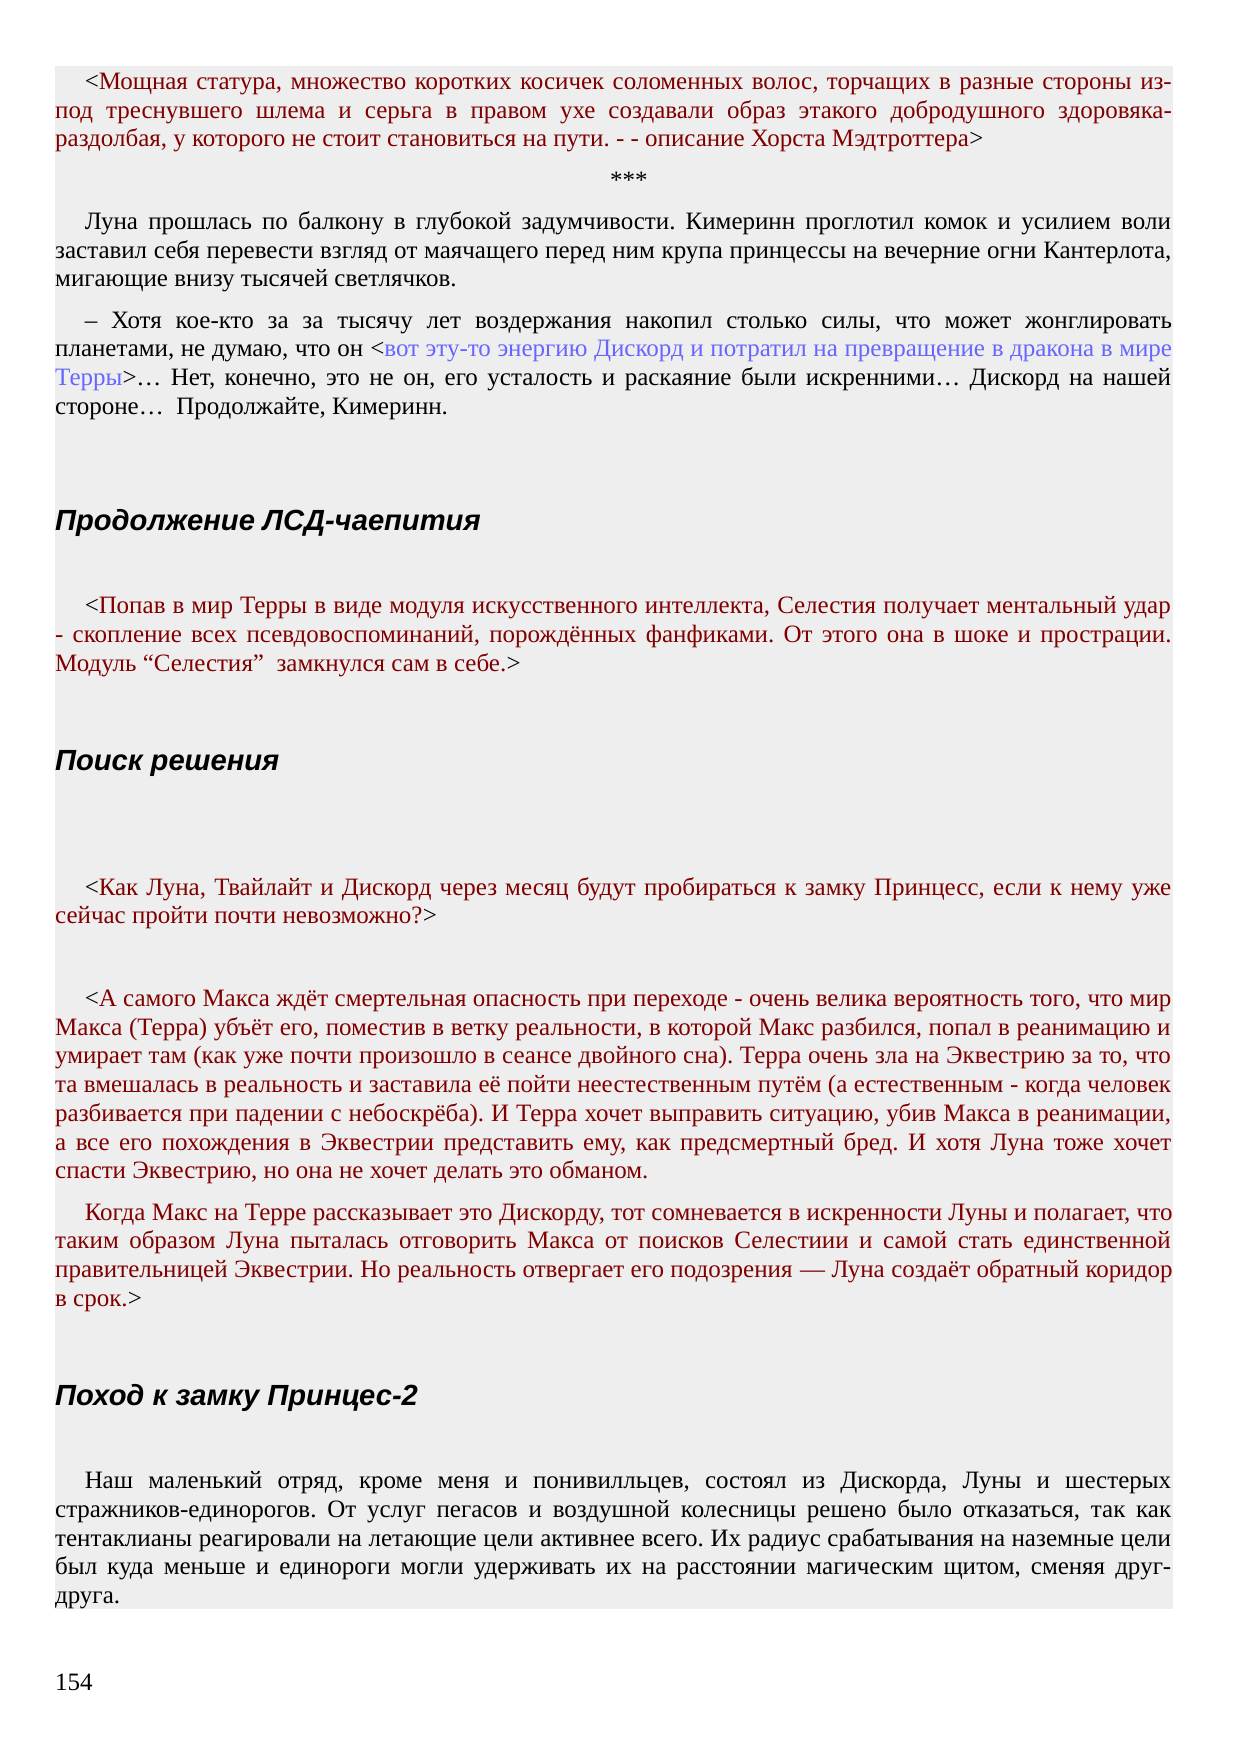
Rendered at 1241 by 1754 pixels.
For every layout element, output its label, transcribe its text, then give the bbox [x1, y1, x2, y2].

text – Хотя кое-кто за за тысячу лет воздержания накопил столько силы, что может жонглировать планетами, не думаю, что он <вот эту-то энергию Дискорд и потратил на превращение в дракона в мире Терры>… Нет, конечно, это не он, его усталость и раскаяние были искренними… Дискорд на нашей стороне… Продолжайте, Кимеринн. [55, 305, 1173, 420]
text <Попав в мир Терры в виде модуля искусственного интеллекта, Селестия получает ментальный удар - скопление всех псевдовоспоминаний, порождённых фанфиками. От этого она в шоке и прострации. Модуль “Селестия” замкнулся сам в себе.> [55, 591, 1173, 677]
subtitle Поиск решения [55, 743, 1173, 777]
text <Как Луна, Твайлайт и Дискорд через месяц будут пробираться к замку Принцесс, если к нему уже сейчас пройти почти невозможно?> [55, 872, 1173, 929]
text Когда Макс на Терре рассказывает это Дискорду, тот сомневается в искренности Луны и полагает, что таким образом Луна пыталась отговорить Макса от поисков Селестиии и самой стать единственной правительницей Эквестрии. Но реальность отвергает его подозрения — Луна создаёт обратный коридор в срок.> [55, 1197, 1173, 1312]
text Луна прошлась по балкону в глубокой задумчивости. Кимеринн проглотил комок и усилием воли заставил себя перевести взгляд от маячащего перед ним крупа принцессы на вечерние огни Кантерлота, мигающие внизу тысячей светлячков. [55, 206, 1173, 292]
subtitle Продолжение ЛСД-чаепития [55, 503, 1173, 537]
text *** [55, 165, 1173, 193]
subtitle Поход к замку Принцес-2 [55, 1378, 1173, 1411]
text <А самого Макса ждёт смертельная опасность при переходе - очень велика вероятность того, что мир Макса (Терра) убъёт его, поместив в ветку реальности, в которой Макс разбился, попал в реанимацию и умирает там (как уже почти произошло в сеансе двойного сна). Терра очень зла на Эквестрию за то, что та вмешалась в реальность и заставила её пойти неестественным путём (а естественным - когда человек разбивается при падении с небоскрёба). И Терра хочет выправить ситуацию, убив Макса в реанимации, а все его похождения в Эквестрии представить ему, как предсмертный бред. И хотя Луна тоже хочет спасти Эквестрию, но она не хочет делать это обманом. [55, 983, 1173, 1184]
text <Мощная статура, множество коротких косичек соломенных волос, торчащих в разные стороны из-под треснувшего шлема и серьга в правом ухе создавали образ этакого добродушного здоровяка-раздолбая, у которого не стоит становиться на пути. - - описание Хорста Мэдтроттера> [55, 66, 1173, 152]
text Наш маленький отряд, кроме меня и понивилльцев, состоял из Дискорда, Луны и шестерых стражников-единорогов. От услуг пегасов и воздушной колесницы решено было отказаться, так как тентаклианы реагировали на летающие цели активнее всего. Их радиус срабатывания на наземные цели был куда меньше и единороги могли удерживать их на расстоянии магическим щитом, сменяя друг-друга. [55, 1465, 1173, 1609]
